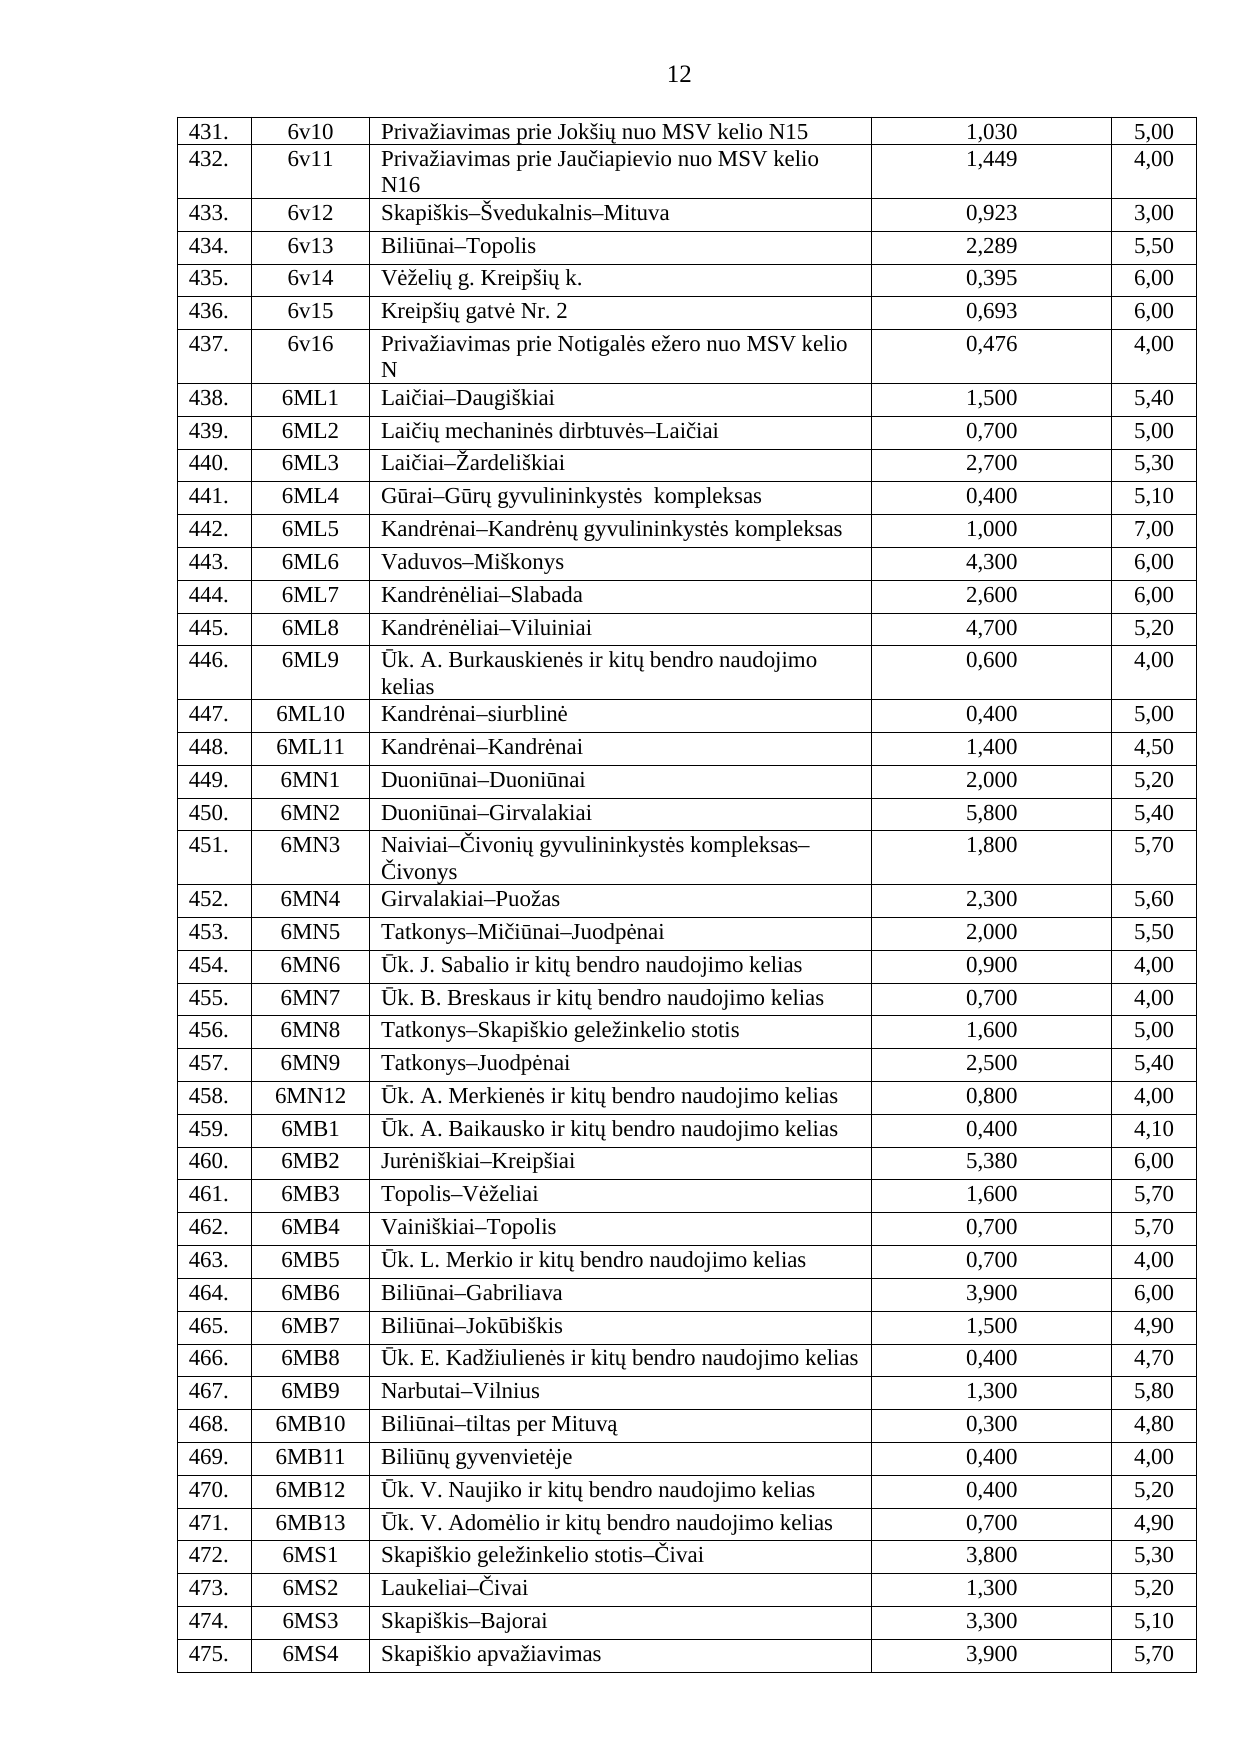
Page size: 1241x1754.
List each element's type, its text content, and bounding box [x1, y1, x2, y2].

table_cell Tatkonys–Mičiūnai–Juodpėnai [370, 918, 871, 950]
table_cell 434. [178, 232, 251, 263]
table_cell 6MB4 [252, 1213, 369, 1245]
table_cell 5,70 [1112, 1640, 1196, 1672]
table_cell 473. [178, 1574, 251, 1606]
table_cell 463. [178, 1246, 251, 1278]
table_cell 0,400 [872, 1476, 1111, 1507]
table_cell 6MN5 [252, 918, 369, 950]
table_cell 475. [178, 1640, 251, 1672]
table_cell 6ML8 [252, 614, 369, 645]
table_cell Privažiavimas prie Jokšių nuo MSV kelio N15 [370, 118, 871, 144]
table_cell 4,00 [1112, 646, 1196, 699]
table_cell 432. [178, 145, 251, 198]
table_cell 2,500 [872, 1049, 1111, 1081]
table_cell 4,300 [872, 548, 1111, 580]
table_cell 6MS4 [252, 1640, 369, 1672]
table_cell 5,800 [872, 799, 1111, 830]
table_cell 6MN8 [252, 1016, 369, 1048]
table_cell 0,700 [872, 417, 1111, 448]
table_cell 5,50 [1112, 232, 1196, 263]
table_cell 442. [178, 515, 251, 547]
table_cell 6ML5 [252, 515, 369, 547]
table_cell 4,700 [872, 614, 1111, 645]
table_cell Kandrėnai–Kandrėnų gyvulininkystės kompleksas [370, 515, 871, 547]
table_cell 4,90 [1112, 1312, 1196, 1343]
table_cell 435. [178, 265, 251, 296]
table_cell Biliūnai–Gabriliava [370, 1279, 871, 1311]
table_cell 6ML10 [252, 700, 369, 732]
table_cell Laukeliai–Čivai [370, 1574, 871, 1606]
table_cell 6,00 [1112, 581, 1196, 612]
table_cell 1,600 [872, 1180, 1111, 1212]
table_cell 6MB1 [252, 1115, 369, 1147]
table_cell 5,50 [1112, 918, 1196, 950]
table_cell Ūk. A. Burkauskienės ir kitų bendro naudojimo kelias [370, 646, 871, 699]
table_cell 4,50 [1112, 733, 1196, 765]
table_cell 470. [178, 1476, 251, 1507]
table_cell 438. [178, 384, 251, 416]
table_cell 0,400 [872, 1345, 1111, 1376]
table_cell 6ML1 [252, 384, 369, 416]
table_cell 467. [178, 1377, 251, 1409]
table_cell 0,395 [872, 265, 1111, 296]
table_cell Kandrėnai–siurblinė [370, 700, 871, 732]
table_cell 6ML9 [252, 646, 369, 699]
table_cell 6v13 [252, 232, 369, 263]
table_cell 6MN1 [252, 766, 369, 797]
table_cell Laičiai–Daugiškiai [370, 384, 871, 416]
table_cell 6MB2 [252, 1148, 369, 1179]
table_cell 5,10 [1112, 482, 1196, 514]
table_cell 444. [178, 581, 251, 612]
table_cell Duoniūnai–Girvalakiai [370, 799, 871, 830]
table_cell 6MN9 [252, 1049, 369, 1081]
table_cell 5,00 [1112, 417, 1196, 448]
table_cell 468. [178, 1410, 251, 1442]
table_cell Skapiškio apvažiavimas [370, 1640, 871, 1672]
table_cell 5,20 [1112, 1476, 1196, 1507]
table_cell Tatkonys–Juodpėnai [370, 1049, 871, 1081]
table_cell 6MS2 [252, 1574, 369, 1606]
table_cell 449. [178, 766, 251, 797]
table_cell 6MB3 [252, 1180, 369, 1212]
table_cell 6MN2 [252, 799, 369, 830]
table_cell Ūk. E. Kadžiulienės ir kitų bendro naudojimo kelias [370, 1345, 871, 1376]
table_cell Narbutai–Vilnius [370, 1377, 871, 1409]
table_cell 6MN12 [252, 1082, 369, 1114]
table_cell 5,70 [1112, 1213, 1196, 1245]
table_cell 5,30 [1112, 450, 1196, 481]
table_cell 4,00 [1112, 330, 1196, 383]
table_cell 1,500 [872, 384, 1111, 416]
table_cell 6v15 [252, 297, 369, 329]
table_cell 431. [178, 118, 251, 144]
table_cell 5,80 [1112, 1377, 1196, 1409]
table_cell 5,380 [872, 1148, 1111, 1179]
table_cell 459. [178, 1115, 251, 1147]
table_cell 447. [178, 700, 251, 732]
table_cell 5,40 [1112, 1049, 1196, 1081]
table_cell 0,400 [872, 1115, 1111, 1147]
table_cell 4,00 [1112, 1082, 1196, 1114]
table_cell 6v16 [252, 330, 369, 383]
table_cell Topolis–Vėželiai [370, 1180, 871, 1212]
table_cell 6MB9 [252, 1377, 369, 1409]
table_cell 0,800 [872, 1082, 1111, 1114]
table_cell Duoniūnai–Duoniūnai [370, 766, 871, 797]
table_cell 6,00 [1112, 265, 1196, 296]
table_cell 460. [178, 1148, 251, 1179]
table_cell Naiviai–Čivonių gyvulininkystės kompleksas–Čivonys [370, 831, 871, 884]
table_cell 4,80 [1112, 1410, 1196, 1442]
table_cell 453. [178, 918, 251, 950]
table_cell Tatkonys–Skapiškio geležinkelio stotis [370, 1016, 871, 1048]
table_cell 3,00 [1112, 199, 1196, 231]
table_cell 4,00 [1112, 951, 1196, 982]
table_cell 5,30 [1112, 1541, 1196, 1573]
table_cell Biliūnai–tiltas per Mituvą [370, 1410, 871, 1442]
table_cell Privažiavimas prie Notigalės ežero nuo MSV kelio N [370, 330, 871, 383]
table_cell 6,00 [1112, 1148, 1196, 1179]
table_cell 4,00 [1112, 1246, 1196, 1278]
table_cell 474. [178, 1607, 251, 1639]
table_cell 2,000 [872, 918, 1111, 950]
table_cell 6,00 [1112, 297, 1196, 329]
table_cell 448. [178, 733, 251, 765]
table_cell Skapiškis–Bajorai [370, 1607, 871, 1639]
table_cell 6ML6 [252, 548, 369, 580]
table_cell 0,700 [872, 1213, 1111, 1245]
table_cell 0,300 [872, 1410, 1111, 1442]
table_cell 461. [178, 1180, 251, 1212]
table_cell 5,60 [1112, 885, 1196, 917]
table_cell 6v12 [252, 199, 369, 231]
table_cell 466. [178, 1345, 251, 1376]
table_cell 0,923 [872, 199, 1111, 231]
table_cell Ūk. A. Baikausko ir kitų bendro naudojimo kelias [370, 1115, 871, 1147]
table_cell 5,20 [1112, 1574, 1196, 1606]
table_cell 5,10 [1112, 1607, 1196, 1639]
table_cell 2,300 [872, 885, 1111, 917]
table_cell 436. [178, 297, 251, 329]
table_cell Vėželių g. Kreipšių k. [370, 265, 871, 296]
table_cell 458. [178, 1082, 251, 1114]
table_cell Kandrėnėliai–Slabada [370, 581, 871, 612]
table_cell 0,700 [872, 984, 1111, 1015]
table_cell Laičių mechaninės dirbtuvės–Laičiai [370, 417, 871, 448]
table_cell Skapiškis–Švedukalnis–Mituva [370, 199, 871, 231]
table_cell 1,500 [872, 1312, 1111, 1343]
table_cell 0,700 [872, 1246, 1111, 1278]
table_cell 6MN6 [252, 951, 369, 982]
table_cell 446. [178, 646, 251, 699]
table_cell 0,900 [872, 951, 1111, 982]
table_cell 443. [178, 548, 251, 580]
table_cell Gūrai–Gūrų gyvulininkystės kompleksas [370, 482, 871, 514]
table_cell 6MN4 [252, 885, 369, 917]
table_cell 4,10 [1112, 1115, 1196, 1147]
table_cell 6,00 [1112, 548, 1196, 580]
table_cell 4,00 [1112, 984, 1196, 1015]
table_cell 3,900 [872, 1640, 1111, 1672]
table_cell 6v10 [252, 118, 369, 144]
table_cell Ūk. V. Adomėlio ir kitų bendro naudojimo kelias [370, 1509, 871, 1540]
table_cell 6MB13 [252, 1509, 369, 1540]
table_cell Ūk. L. Merkio ir kitų bendro naudojimo kelias [370, 1246, 871, 1278]
table_cell 6,00 [1112, 1279, 1196, 1311]
table_cell 0,700 [872, 1509, 1111, 1540]
table_cell 6MB7 [252, 1312, 369, 1343]
table_cell 0,400 [872, 1443, 1111, 1475]
table_cell Kandrėnėliai–Viluiniai [370, 614, 871, 645]
table_cell 437. [178, 330, 251, 383]
table_cell Ūk. A. Merkienės ir kitų bendro naudojimo kelias [370, 1082, 871, 1114]
table_cell 0,476 [872, 330, 1111, 383]
table_cell 4,90 [1112, 1509, 1196, 1540]
table_cell 6MN7 [252, 984, 369, 1015]
table_cell Kreipšių gatvė Nr. 2 [370, 297, 871, 329]
table_cell 6MB11 [252, 1443, 369, 1475]
table_cell 5,00 [1112, 1016, 1196, 1048]
table_cell 0,600 [872, 646, 1111, 699]
table_cell 6MB6 [252, 1279, 369, 1311]
table_cell 5,70 [1112, 1180, 1196, 1212]
table_cell Skapiškio geležinkelio stotis–Čivai [370, 1541, 871, 1573]
table_cell 1,400 [872, 733, 1111, 765]
table_cell 0,400 [872, 482, 1111, 514]
table_cell Privažiavimas prie Jaučiapievio nuo MSV kelio N16 [370, 145, 871, 198]
table_cell 5,00 [1112, 700, 1196, 732]
table_cell 452. [178, 885, 251, 917]
table_cell 7,00 [1112, 515, 1196, 547]
table_cell 1,449 [872, 145, 1111, 198]
table_cell Ūk. B. Breskaus ir kitų bendro naudojimo kelias [370, 984, 871, 1015]
table_cell 471. [178, 1509, 251, 1540]
table_cell 6v14 [252, 265, 369, 296]
table_cell 6ML2 [252, 417, 369, 448]
table_cell Ūk. V. Naujiko ir kitų bendro naudojimo kelias [370, 1476, 871, 1507]
table_cell 4,70 [1112, 1345, 1196, 1376]
table_cell 1,300 [872, 1574, 1111, 1606]
table_cell Biliūnai–Topolis [370, 232, 871, 263]
table_cell 4,00 [1112, 1443, 1196, 1475]
table_cell 2,700 [872, 450, 1111, 481]
table_cell 457. [178, 1049, 251, 1081]
table_cell 3,900 [872, 1279, 1111, 1311]
table_cell 5,20 [1112, 766, 1196, 797]
table_cell 0,693 [872, 297, 1111, 329]
table_cell Biliūnų gyvenvietėje [370, 1443, 871, 1475]
table_cell 469. [178, 1443, 251, 1475]
table_cell 6MS3 [252, 1607, 369, 1639]
table_cell 1,300 [872, 1377, 1111, 1409]
table_cell 433. [178, 199, 251, 231]
table_cell Girvalakiai–Puožas [370, 885, 871, 917]
table_cell 451. [178, 831, 251, 884]
table_cell Kandrėnai–Kandrėnai [370, 733, 871, 765]
table_cell 6ML4 [252, 482, 369, 514]
table_cell 5,00 [1112, 118, 1196, 144]
table_cell 6MB12 [252, 1476, 369, 1507]
table_cell 2,000 [872, 766, 1111, 797]
table_cell 455. [178, 984, 251, 1015]
table_cell 6MS1 [252, 1541, 369, 1573]
table_cell 454. [178, 951, 251, 982]
table_cell Jurėniškiai–Kreipšiai [370, 1148, 871, 1179]
table_cell 3,300 [872, 1607, 1111, 1639]
table_cell 6v11 [252, 145, 369, 198]
table_cell 3,800 [872, 1541, 1111, 1573]
table_cell 2,600 [872, 581, 1111, 612]
table_cell 1,030 [872, 118, 1111, 144]
table_cell 456. [178, 1016, 251, 1048]
table_cell Biliūnai–Jokūbiškis [370, 1312, 871, 1343]
table_cell Vainiškiai–Topolis [370, 1213, 871, 1245]
table_cell 6ML7 [252, 581, 369, 612]
table_cell 5,40 [1112, 799, 1196, 830]
table_cell 5,70 [1112, 831, 1196, 884]
table_cell 6MB10 [252, 1410, 369, 1442]
table_cell 5,40 [1112, 384, 1196, 416]
table_cell 5,20 [1112, 614, 1196, 645]
table_cell 439. [178, 417, 251, 448]
table_cell 6MB8 [252, 1345, 369, 1376]
table_cell 6MB5 [252, 1246, 369, 1278]
table_cell 465. [178, 1312, 251, 1343]
table_cell 462. [178, 1213, 251, 1245]
table_cell 6ML3 [252, 450, 369, 481]
table_cell 441. [178, 482, 251, 514]
table_cell Laičiai–Žardeliškiai [370, 450, 871, 481]
table_cell 2,289 [872, 232, 1111, 263]
table_cell 445. [178, 614, 251, 645]
table_cell 6MN3 [252, 831, 369, 884]
table_cell 464. [178, 1279, 251, 1311]
table_cell 440. [178, 450, 251, 481]
table_cell Vaduvos–Miškonys [370, 548, 871, 580]
table_cell Ūk. J. Sabalio ir kitų bendro naudojimo kelias [370, 951, 871, 982]
table_cell 450. [178, 799, 251, 830]
table_cell 0,400 [872, 700, 1111, 732]
table_cell 1,600 [872, 1016, 1111, 1048]
table_cell 1,800 [872, 831, 1111, 884]
table_cell 6ML11 [252, 733, 369, 765]
table_cell 1,000 [872, 515, 1111, 547]
table_cell 472. [178, 1541, 251, 1573]
table_cell 4,00 [1112, 145, 1196, 198]
